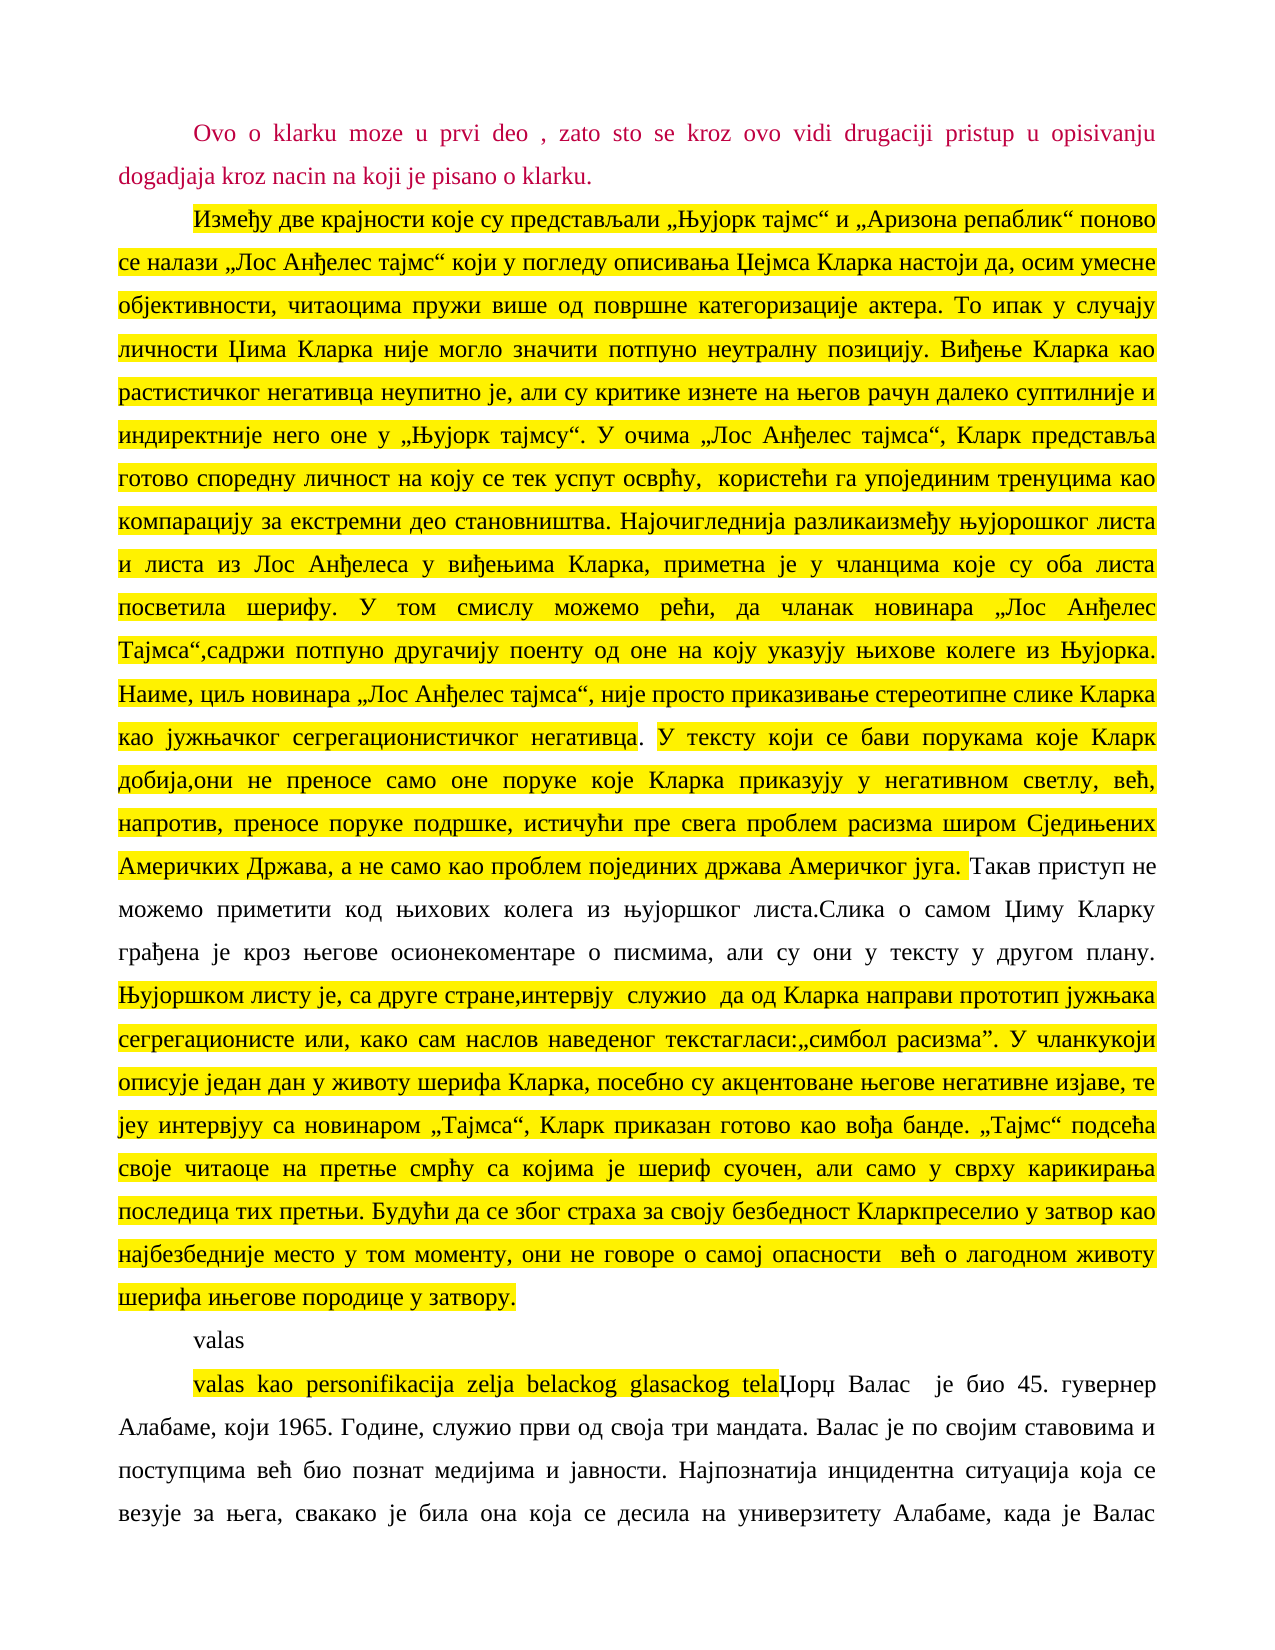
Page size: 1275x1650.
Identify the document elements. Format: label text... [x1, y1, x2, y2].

text Између две крајности које су представљали „Њујорк тајмс“ и „Аризона репаблик“ поново се налази „Лос Анђелес тајмс“ који у погледу описивања Џејмса Кларка настоји да, осим умесне објективности, читаоцима пружи више од површне категоризације актера. То ипак у случају личности Џима Кларка није могло значити потпуно неутралну позицију. Виђење Кларка као растистичког негативца неупитно је, али су критике изнете на његов рачун далеко суптилније и индиректније него оне у „Њујорк тајмсу“. У очима „Лос Анђелес тајмса“, Кларк представља готово споредну личност на коју се тек успут осврћу, користећи га упојединим тренуцима као компарацију за екстремни део становништва. Најочигледнија разликаизмеђу њујорошког листа и листа из Лос Анђелеса у виђењима Кларка, приметна је у чланцима које су оба листа посветила шерифу. У том смислу можемо рећи, да чланак новинара „Лос Анђелес Тајмса“,садржи потпуно другачију поенту од оне на коју указују њихове колеге из Њујорка. Наиме, циљ новинара „Лос Анђелес тајмса“, није просто приказивање стереотипне слике Кларка као јужњачког сегрегационистичког негативца. У тексту који се бави порукама које Кларк добија,они не преносе само оне поруке које Кларка приказују у негативном светлу, већ, напротив, преносе поруке подршке, истичући пре свега проблем расизма широм Сједињених Америчких Држава, а не само као проблем појединих држава Америчког југа. Такав приступ не можемо приметити код њихових колега из њујоршког листа.Слика о самом Џиму Кларку грађена је кроз његове осионекоментаре о писмима, али су они у тексту у другом плану. Њујоршком листу је, са друге стране,интервју служио да од Кларка направи прототип јужњака сегрегационисте или, како сам наслов наведеног текстагласи:„симбол расизма”. У чланкукоји описује један дан у животу шерифа Кларка, посебно су акцентоване његове негативне изјаве, те јеу интервјуу са новинаром „Тајмса“, Кларк приказан готово као вођа банде. „Тајмс“ подсећа своје читаоце на претње смрћу са којима је шериф суочен, али само у сврху карикирања последица тих претњи. Будући да се због страха за своју безбедност Кларкпреселио у затвор као најбезбедније место у том моменту, они не говоре о самој опасности већ о лагодном животу шерифа ињегове породице у затвору. [118, 204, 1157, 1311]
text valas [118, 1326, 1157, 1354]
text valas kao personifikacija zelja belackog glasackog telaЏорџ Валас је био 45. гувернер Алабаме, који 1965. Године, служио први од своја три мандата. Валас је по својим ставовима и поступцима већ био познат медијима и јавности. Најпознатија инцидентна ситуација која се везује за њега, свакако је била она која се десила на универзитету Алабаме, када је Валас [118, 1369, 1157, 1527]
text Ovo o klarku moze u prvi deo , zato sto se kroz ovo vidi drugaciji pristup u opisivanju dogadjaja kroz nacin na koji je pisano o klarku. [118, 118, 1157, 190]
